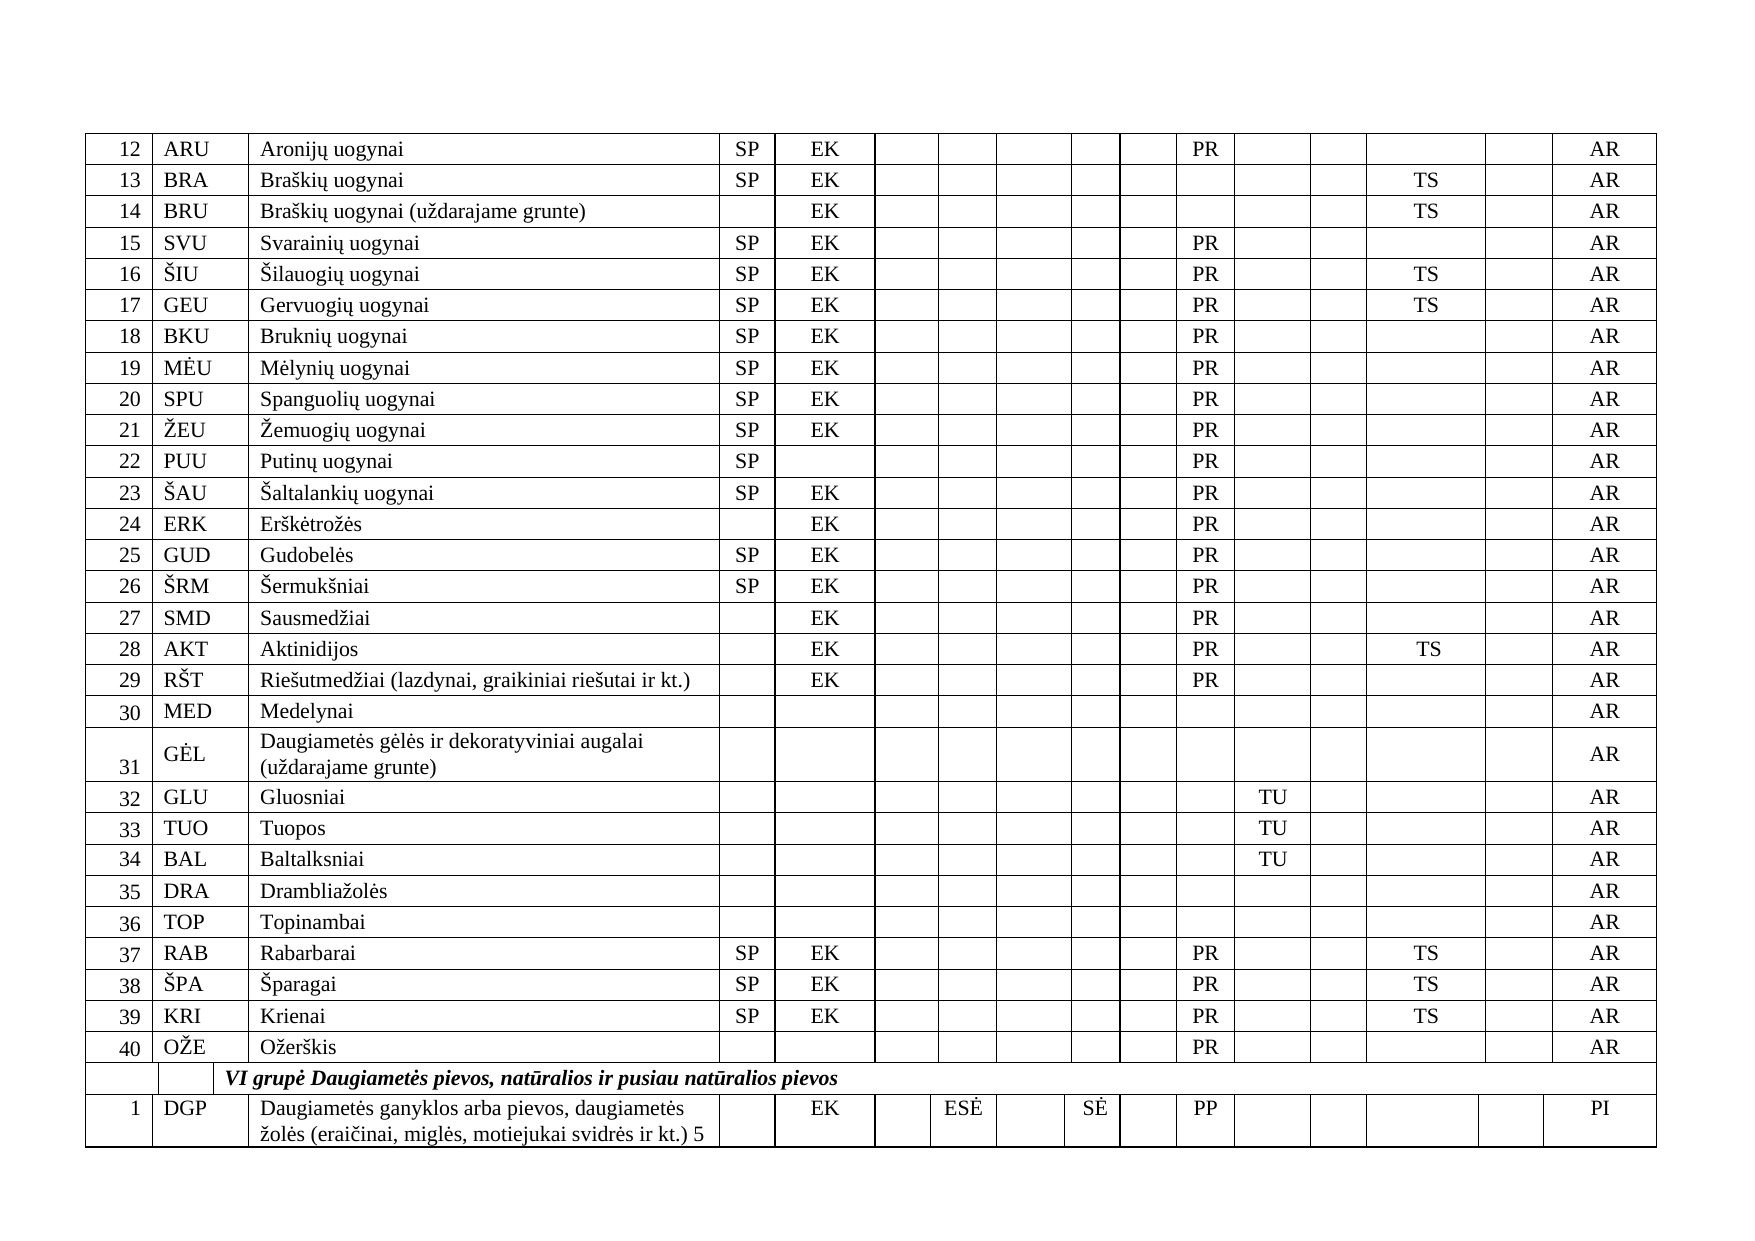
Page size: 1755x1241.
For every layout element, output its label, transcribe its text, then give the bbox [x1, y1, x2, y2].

table_cell TS [1367, 970, 1485, 1000]
table_cell GUD [153, 540, 248, 570]
table_cell [1121, 696, 1176, 727]
table_cell [876, 384, 938, 414]
table_cell [1235, 571, 1310, 602]
table_cell [939, 540, 996, 570]
table_cell [1235, 446, 1310, 477]
table_cell EK [776, 415, 874, 445]
table_cell EK [776, 165, 874, 195]
table_cell [1121, 384, 1176, 414]
table_cell KRI [153, 1001, 248, 1031]
table_cell [1177, 165, 1234, 195]
table_cell [1311, 938, 1366, 968]
table_cell [1072, 782, 1119, 812]
table_cell [1311, 728, 1366, 781]
table_cell 1 [86, 1095, 152, 1146]
table_cell TS [1367, 938, 1485, 968]
table_cell [1235, 353, 1310, 383]
table_cell [939, 196, 996, 227]
table_cell Šilauogių uogynai [249, 259, 719, 289]
table_cell [720, 696, 774, 727]
table_cell ESĖ [931, 1095, 996, 1146]
table_cell [939, 353, 996, 383]
table_cell [876, 353, 938, 383]
table_cell EK [776, 384, 874, 414]
table_cell [1486, 353, 1552, 383]
table_cell [876, 696, 938, 727]
table_cell [1177, 907, 1234, 937]
table_cell [939, 603, 996, 633]
table_cell [1121, 845, 1176, 875]
table_cell [939, 782, 996, 812]
table_cell [997, 165, 1071, 195]
table_cell Svarainių uogynai [249, 228, 719, 258]
table_cell AR [1553, 446, 1656, 477]
table_cell 36 [86, 907, 152, 937]
table_cell [720, 1095, 774, 1146]
table_cell AR [1553, 571, 1656, 602]
table_cell SP [720, 228, 774, 258]
table_cell [1121, 415, 1176, 445]
table_cell [997, 845, 1071, 875]
table_cell [939, 478, 996, 508]
table_cell [1311, 907, 1366, 937]
table_cell [1235, 196, 1310, 227]
table_cell EK [776, 509, 874, 539]
table_cell [1121, 290, 1176, 320]
table_cell [1235, 1001, 1310, 1031]
table_cell 15 [86, 228, 152, 258]
table_cell [939, 665, 996, 695]
table_cell [1235, 907, 1310, 937]
table_cell ŠAU [153, 478, 248, 508]
table_cell ŠRM [153, 571, 248, 602]
table_cell PR [1177, 415, 1234, 445]
table_cell [1311, 970, 1366, 1000]
table_cell [876, 907, 938, 937]
table_cell [876, 228, 938, 258]
table_cell [939, 134, 996, 164]
table_cell AR [1553, 665, 1656, 695]
table_cell TOP [153, 907, 248, 937]
table_cell [1072, 938, 1119, 968]
table_cell PR [1177, 321, 1234, 352]
table_cell [1072, 876, 1119, 906]
table_cell AR [1553, 970, 1656, 1000]
table_cell [1311, 1001, 1366, 1031]
table_cell [1311, 134, 1366, 164]
table_cell [1311, 540, 1366, 570]
table_cell [776, 782, 874, 812]
table_cell [1121, 165, 1176, 195]
table_cell [1121, 478, 1176, 508]
table_cell AR [1553, 353, 1656, 383]
table_cell SVU [153, 228, 248, 258]
table_cell [939, 165, 996, 195]
table_cell 40 [86, 1032, 152, 1062]
table_cell TS [1367, 165, 1485, 195]
table_cell [1121, 134, 1176, 164]
table_cell [1367, 478, 1485, 508]
table_cell [1367, 1032, 1485, 1062]
table_cell Baltalksniai [249, 845, 719, 875]
table_cell [1235, 509, 1310, 539]
table_cell TS [1367, 290, 1485, 320]
table_cell [1072, 353, 1119, 383]
table_cell [1177, 876, 1234, 906]
table_cell [997, 540, 1071, 570]
table_cell PR [1177, 134, 1234, 164]
table_cell 34 [86, 845, 152, 875]
table_cell Topinambai [249, 907, 719, 937]
table_cell [1121, 1001, 1176, 1031]
table_cell [1121, 728, 1176, 781]
table_cell [776, 1032, 874, 1062]
table_cell [1486, 907, 1552, 937]
table_cell TS [1367, 634, 1485, 664]
table_cell [997, 728, 1071, 781]
table_cell [1177, 696, 1234, 727]
table_cell [1311, 509, 1366, 539]
table_cell [1121, 938, 1176, 968]
table_cell Ožerškis [249, 1032, 719, 1062]
table_cell [1486, 415, 1552, 445]
table_cell [1367, 696, 1485, 727]
table_cell [939, 696, 996, 727]
table_cell 32 [86, 782, 152, 812]
table_cell [1121, 1032, 1176, 1062]
table_cell PR [1177, 353, 1234, 383]
table_cell AR [1553, 876, 1656, 906]
table_cell [939, 571, 996, 602]
table_cell [1311, 1095, 1366, 1146]
table_cell MED [153, 696, 248, 727]
table_cell [1235, 1032, 1310, 1062]
table_cell [1486, 1032, 1552, 1062]
table_cell PP [1177, 1095, 1234, 1146]
table_cell SP [720, 290, 774, 320]
table_cell [1311, 321, 1366, 352]
table_cell [1486, 321, 1552, 352]
table_cell [997, 938, 1071, 968]
table_cell [876, 1032, 938, 1062]
table_cell [997, 571, 1071, 602]
table_cell [720, 196, 774, 227]
table_cell [1177, 728, 1234, 781]
table_cell SP [720, 446, 774, 477]
table_cell [1235, 540, 1310, 570]
table_cell AR [1553, 321, 1656, 352]
table_cell TS [1367, 1001, 1485, 1031]
table_cell [997, 415, 1071, 445]
table_cell Aronijų uogynai [249, 134, 719, 164]
table_cell TU [1235, 845, 1310, 875]
table_cell [1367, 1095, 1478, 1146]
table_cell [997, 970, 1071, 1000]
table_cell [1367, 907, 1485, 937]
table_cell AR [1553, 1001, 1656, 1031]
table_cell OŽE [153, 1032, 248, 1062]
table_cell [1121, 813, 1176, 843]
table_cell [720, 665, 774, 695]
table_cell [876, 603, 938, 633]
table_cell SP [720, 540, 774, 570]
table_cell [876, 509, 938, 539]
table_cell [1121, 782, 1176, 812]
table_cell BRU [153, 196, 248, 227]
table_cell [1072, 509, 1119, 539]
table_cell [1072, 540, 1119, 570]
table_cell [939, 970, 996, 1000]
table_cell [1235, 665, 1310, 695]
table_cell [1311, 446, 1366, 477]
table_cell 19 [86, 353, 152, 383]
table_cell [1367, 728, 1485, 781]
table_cell AR [1553, 196, 1656, 227]
table_cell [1177, 782, 1234, 812]
table_cell PR [1177, 228, 1234, 258]
table_cell [1486, 196, 1552, 227]
table_cell [1486, 259, 1552, 289]
table_cell [997, 634, 1071, 664]
table_cell 17 [86, 290, 152, 320]
table_cell [876, 259, 938, 289]
table_cell Gervuogių uogynai [249, 290, 719, 320]
table_cell [1121, 571, 1176, 602]
table_cell Šparagai [249, 970, 719, 1000]
table_cell [1486, 165, 1552, 195]
table_cell [997, 1032, 1071, 1062]
table_cell PR [1177, 446, 1234, 477]
table_cell [876, 728, 938, 781]
table_cell [1235, 321, 1310, 352]
table_cell Riešutmedžiai (lazdynai, graikiniai riešutai ir kt.) [249, 665, 719, 695]
table_cell [876, 813, 938, 843]
table_cell AR [1553, 782, 1656, 812]
table_cell Daugiametės ganyklos arba pievos, daugiametės žolės (eraičinai, miglės, motiejukai svidrės ir kt.) 5 [249, 1095, 719, 1146]
table_cell EK [776, 478, 874, 508]
table_cell [1072, 665, 1119, 695]
table_cell [720, 603, 774, 633]
table_cell [997, 782, 1071, 812]
table_cell [1072, 845, 1119, 875]
table_cell [776, 845, 874, 875]
table_cell [939, 845, 996, 875]
table_cell RŠT [153, 665, 248, 695]
table_cell Medelynai [249, 696, 719, 727]
table_cell [1367, 571, 1485, 602]
table_cell [1072, 415, 1119, 445]
table_cell AR [1553, 813, 1656, 843]
table_cell [876, 290, 938, 320]
table_cell Aktinidijos [249, 634, 719, 664]
table_cell VI grupė Daugiametės pievos, natūralios ir pusiau natūralios pievos [214, 1063, 1656, 1093]
table_cell [1235, 228, 1310, 258]
table_cell [1311, 353, 1366, 383]
table_cell [939, 1032, 996, 1062]
table_cell SP [720, 478, 774, 508]
table_cell SP [720, 134, 774, 164]
table_cell 29 [86, 665, 152, 695]
table_cell [1486, 813, 1552, 843]
table_cell 37 [86, 938, 152, 968]
table_cell SP [720, 165, 774, 195]
table_cell SMD [153, 603, 248, 633]
table_cell [1311, 415, 1366, 445]
table_cell AR [1553, 384, 1656, 414]
table_cell [997, 665, 1071, 695]
table_cell [1486, 478, 1552, 508]
table_cell [1367, 134, 1485, 164]
table_cell BRA [153, 165, 248, 195]
table_cell SP [720, 259, 774, 289]
table_cell [997, 134, 1071, 164]
table_cell [776, 907, 874, 937]
table_cell [1367, 665, 1485, 695]
table_cell [159, 1063, 213, 1093]
table_cell EK [776, 1001, 874, 1031]
table_cell [1367, 845, 1485, 875]
table_cell [997, 353, 1071, 383]
table_cell [1072, 907, 1119, 937]
table_cell [1072, 1032, 1119, 1062]
table_cell [876, 321, 938, 352]
table_cell [776, 728, 874, 781]
table_cell [720, 813, 774, 843]
table_cell [1235, 134, 1310, 164]
table_cell PR [1177, 509, 1234, 539]
table_cell 26 [86, 571, 152, 602]
table_cell MĖU [153, 353, 248, 383]
table_cell [939, 876, 996, 906]
table_cell [1235, 603, 1310, 633]
table_cell AR [1553, 540, 1656, 570]
table_cell [997, 1095, 1064, 1146]
table_cell [1072, 290, 1119, 320]
table_cell EK [776, 540, 874, 570]
table_cell [720, 509, 774, 539]
table_cell [1121, 907, 1176, 937]
table_cell [720, 845, 774, 875]
table_cell [1072, 478, 1119, 508]
table_cell EK [776, 970, 874, 1000]
table_cell [1072, 813, 1119, 843]
table_cell [1486, 228, 1552, 258]
table_cell [1486, 134, 1552, 164]
table_cell EK [776, 665, 874, 695]
table_cell 33 [86, 813, 152, 843]
table_cell 25 [86, 540, 152, 570]
table_cell Krienai [249, 1001, 719, 1031]
table_cell AR [1553, 228, 1656, 258]
table_cell [1235, 1095, 1310, 1146]
table_cell [776, 446, 874, 477]
table_cell Gluosniai [249, 782, 719, 812]
table_cell [876, 665, 938, 695]
table_cell PR [1177, 384, 1234, 414]
table_cell [1121, 634, 1176, 664]
table_cell [997, 876, 1071, 906]
table_cell SP [720, 415, 774, 445]
table_cell [1486, 845, 1552, 875]
table_cell [876, 1095, 930, 1146]
table_cell [997, 603, 1071, 633]
table_cell SP [720, 1001, 774, 1031]
table_cell EK [776, 603, 874, 633]
table_cell [1486, 509, 1552, 539]
table_cell TU [1235, 813, 1310, 843]
table_cell [1072, 259, 1119, 289]
table_cell [1177, 813, 1234, 843]
table_cell [1367, 509, 1485, 539]
table_cell [1367, 876, 1485, 906]
table_cell [1311, 478, 1366, 508]
table_cell TS [1367, 196, 1485, 227]
table_cell [720, 1032, 774, 1062]
table_cell EK [776, 634, 874, 664]
table_cell [1486, 782, 1552, 812]
table_cell PR [1177, 938, 1234, 968]
table_cell [1072, 134, 1119, 164]
table_cell [876, 415, 938, 445]
table_cell [1486, 634, 1552, 664]
table_cell [1121, 509, 1176, 539]
table_cell SP [720, 384, 774, 414]
table_cell [1235, 728, 1310, 781]
table_cell SP [720, 321, 774, 352]
table_cell [876, 571, 938, 602]
table_cell [1235, 290, 1310, 320]
table_cell DRA [153, 876, 248, 906]
table_cell [1072, 321, 1119, 352]
table_cell [1121, 603, 1176, 633]
table_cell EK [776, 571, 874, 602]
table_cell [1311, 696, 1366, 727]
table_cell [1486, 1001, 1552, 1031]
table_cell Bruknių uogynai [249, 321, 719, 352]
table_cell 16 [86, 259, 152, 289]
table_cell AR [1553, 728, 1656, 781]
table_cell ŽEU [153, 415, 248, 445]
table_cell [1072, 728, 1119, 781]
table_cell SPU [153, 384, 248, 414]
table_cell [939, 728, 996, 781]
table_cell [1486, 540, 1552, 570]
table_cell [1367, 782, 1485, 812]
table_cell SP [720, 353, 774, 383]
table_cell AR [1553, 696, 1656, 727]
table_cell EK [776, 290, 874, 320]
table_cell AR [1553, 845, 1656, 875]
table_cell [997, 196, 1071, 227]
table_cell [939, 384, 996, 414]
table_cell EK [776, 938, 874, 968]
table_cell AR [1553, 603, 1656, 633]
table_cell 30 [86, 696, 152, 727]
table_cell [1311, 876, 1366, 906]
table_cell Žemuogių uogynai [249, 415, 719, 445]
table_cell Braškių uogynai (uždarajame grunte) [249, 196, 719, 227]
table_cell Spanguolių uogynai [249, 384, 719, 414]
table_cell [1311, 259, 1366, 289]
table_cell [776, 813, 874, 843]
table_cell [1121, 1095, 1176, 1146]
table_cell AR [1553, 634, 1656, 664]
table_cell [997, 696, 1071, 727]
table_cell EK [776, 228, 874, 258]
table_cell [720, 907, 774, 937]
table_cell [1121, 259, 1176, 289]
table_cell [776, 876, 874, 906]
table_cell [1072, 696, 1119, 727]
table_cell [1121, 446, 1176, 477]
table_cell [1235, 384, 1310, 414]
table_cell [1311, 782, 1366, 812]
table_cell EK [776, 321, 874, 352]
table_cell [997, 321, 1071, 352]
table_cell [1235, 938, 1310, 968]
table_cell [1121, 353, 1176, 383]
table_cell [1121, 665, 1176, 695]
table_cell Mėlynių uogynai [249, 353, 719, 383]
table_cell [1235, 696, 1310, 727]
table_cell [1486, 665, 1552, 695]
table_cell ARU [153, 134, 248, 164]
table_cell Tuopos [249, 813, 719, 843]
table_cell [1121, 228, 1176, 258]
table_cell [1486, 876, 1552, 906]
table_cell [1121, 321, 1176, 352]
table_cell [939, 509, 996, 539]
table_cell PR [1177, 290, 1234, 320]
table_cell [1177, 845, 1234, 875]
table_cell Putinų uogynai [249, 446, 719, 477]
table_cell EK [776, 1095, 874, 1146]
table_cell SP [720, 970, 774, 1000]
table_cell AR [1553, 259, 1656, 289]
table_cell Šaltalankių uogynai [249, 478, 719, 508]
table_cell [876, 165, 938, 195]
table_cell [1121, 970, 1176, 1000]
table_cell EK [776, 134, 874, 164]
table_cell [876, 782, 938, 812]
table_cell [1486, 728, 1552, 781]
table_cell [997, 259, 1071, 289]
table_cell [1235, 259, 1310, 289]
table_cell EK [776, 259, 874, 289]
table_cell AR [1553, 290, 1656, 320]
table_cell [1072, 165, 1119, 195]
table_cell [1367, 540, 1485, 570]
table_cell 38 [86, 970, 152, 1000]
table_cell [876, 634, 938, 664]
table_cell [1486, 384, 1552, 414]
table_cell AKT [153, 634, 248, 664]
table_cell Sausmedžiai [249, 603, 719, 633]
table_cell GĖL [153, 728, 248, 781]
table_cell 14 [86, 196, 152, 227]
table_cell TS [1367, 259, 1485, 289]
table_cell [939, 634, 996, 664]
table_cell [1367, 228, 1485, 258]
table_cell GEU [153, 290, 248, 320]
table_cell [876, 1001, 938, 1031]
table_cell [1235, 970, 1310, 1000]
table_cell Erškėtrožės [249, 509, 719, 539]
table_cell 13 [86, 165, 152, 195]
table_cell [1486, 603, 1552, 633]
table_cell PR [1177, 1032, 1234, 1062]
table_cell [997, 813, 1071, 843]
table_cell AR [1553, 1032, 1656, 1062]
table_cell [1479, 1095, 1543, 1146]
table_cell 21 [86, 415, 152, 445]
table_cell [939, 907, 996, 937]
table_cell [1311, 228, 1366, 258]
table_cell [86, 1063, 158, 1093]
table_cell PR [1177, 571, 1234, 602]
table_cell [1311, 1032, 1366, 1062]
table_cell BKU [153, 321, 248, 352]
table_cell [939, 813, 996, 843]
table_cell [1235, 634, 1310, 664]
table_cell [1235, 415, 1310, 445]
table_cell [1072, 970, 1119, 1000]
table_cell [1177, 196, 1234, 227]
table_cell AR [1553, 938, 1656, 968]
table_cell 35 [86, 876, 152, 906]
table_cell [1311, 603, 1366, 633]
table_cell 23 [86, 478, 152, 508]
table_cell [1311, 196, 1366, 227]
table_cell [876, 446, 938, 477]
table_cell [939, 1001, 996, 1031]
table_cell 18 [86, 321, 152, 352]
table_cell 24 [86, 509, 152, 539]
table_cell TUO [153, 813, 248, 843]
table_cell [720, 876, 774, 906]
table_cell 28 [86, 634, 152, 664]
table_cell [1367, 813, 1485, 843]
table_cell [997, 907, 1071, 937]
table_cell [939, 321, 996, 352]
table_cell [1235, 876, 1310, 906]
table_cell [939, 446, 996, 477]
table_cell Daugiametės gėlės ir dekoratyviniai augalai (uždarajame grunte) [249, 728, 719, 781]
table_cell 39 [86, 1001, 152, 1031]
table_cell ERK [153, 509, 248, 539]
table_cell Drambliažolės [249, 876, 719, 906]
table_cell [876, 845, 938, 875]
table_cell [1311, 571, 1366, 602]
table_cell [776, 696, 874, 727]
table_cell [1486, 938, 1552, 968]
table_cell AR [1553, 509, 1656, 539]
table_cell [939, 228, 996, 258]
table_cell ŠIU [153, 259, 248, 289]
table_cell EK [776, 196, 874, 227]
table_cell [997, 478, 1071, 508]
table_cell AR [1553, 907, 1656, 937]
table_cell [997, 290, 1071, 320]
table_cell [997, 384, 1071, 414]
table_cell PR [1177, 540, 1234, 570]
table_cell [1486, 446, 1552, 477]
table_cell [1072, 228, 1119, 258]
table_cell PR [1177, 634, 1234, 664]
table_cell RAB [153, 938, 248, 968]
table_cell [997, 509, 1071, 539]
table_cell [876, 478, 938, 508]
table_cell PR [1177, 970, 1234, 1000]
table_cell [1367, 446, 1485, 477]
table_cell [720, 634, 774, 664]
table_cell [1367, 321, 1485, 352]
table_cell [1367, 603, 1485, 633]
table_cell [1367, 415, 1485, 445]
table_cell PUU [153, 446, 248, 477]
table_cell EK [776, 353, 874, 383]
table_cell [1311, 165, 1366, 195]
table_cell SĖ [1065, 1095, 1119, 1146]
table_cell Braškių uogynai [249, 165, 719, 195]
table_cell [1072, 384, 1119, 414]
table_cell TU [1235, 782, 1310, 812]
table_cell [939, 259, 996, 289]
table_cell [997, 228, 1071, 258]
table_cell [876, 196, 938, 227]
table_cell [939, 415, 996, 445]
table_cell [1121, 876, 1176, 906]
table_cell AR [1553, 478, 1656, 508]
table_cell [876, 134, 938, 164]
table_cell SP [720, 571, 774, 602]
table_cell [1235, 478, 1310, 508]
table_cell Šermukšniai [249, 571, 719, 602]
table_cell ŠPA [153, 970, 248, 1000]
table_cell [1072, 571, 1119, 602]
table_cell PR [1177, 665, 1234, 695]
table_cell [1072, 603, 1119, 633]
table_cell PR [1177, 259, 1234, 289]
table_cell [939, 938, 996, 968]
table_cell Rabarbarai [249, 938, 719, 968]
table_cell [1072, 634, 1119, 664]
table_cell PI [1544, 1095, 1656, 1146]
table_cell [876, 540, 938, 570]
table_cell SP [720, 938, 774, 968]
table_cell [939, 290, 996, 320]
table_cell AR [1553, 134, 1656, 164]
table_cell [1121, 196, 1176, 227]
table_cell [1121, 540, 1176, 570]
table_cell [1311, 665, 1366, 695]
table_cell [876, 970, 938, 1000]
table_cell [1311, 813, 1366, 843]
table_cell 22 [86, 446, 152, 477]
table_cell 12 [86, 134, 152, 164]
table_cell [1072, 1001, 1119, 1031]
table_cell [1311, 845, 1366, 875]
table_cell [1072, 446, 1119, 477]
table_cell Gudobelės [249, 540, 719, 570]
table_cell AR [1553, 165, 1656, 195]
table_cell [1486, 696, 1552, 727]
table_cell PR [1177, 603, 1234, 633]
table_cell [1072, 196, 1119, 227]
table_cell [876, 938, 938, 968]
table_cell [720, 728, 774, 781]
table_cell [1235, 165, 1310, 195]
table_cell GLU [153, 782, 248, 812]
table_cell AR [1553, 415, 1656, 445]
table_cell [997, 1001, 1071, 1031]
table_cell [1367, 384, 1485, 414]
table_cell [1486, 290, 1552, 320]
table_cell BAL [153, 845, 248, 875]
table_cell [997, 446, 1071, 477]
table_cell PR [1177, 1001, 1234, 1031]
table_cell 27 [86, 603, 152, 633]
table_cell [1486, 970, 1552, 1000]
table_cell [1311, 384, 1366, 414]
table_cell DGP [153, 1095, 248, 1146]
table_cell [1486, 571, 1552, 602]
table_cell [1367, 353, 1485, 383]
table_cell 20 [86, 384, 152, 414]
table_cell PR [1177, 478, 1234, 508]
table_cell [1311, 634, 1366, 664]
table_cell [1311, 290, 1366, 320]
table_cell [876, 876, 938, 906]
table_cell 31 [86, 728, 152, 781]
table_cell [720, 782, 774, 812]
